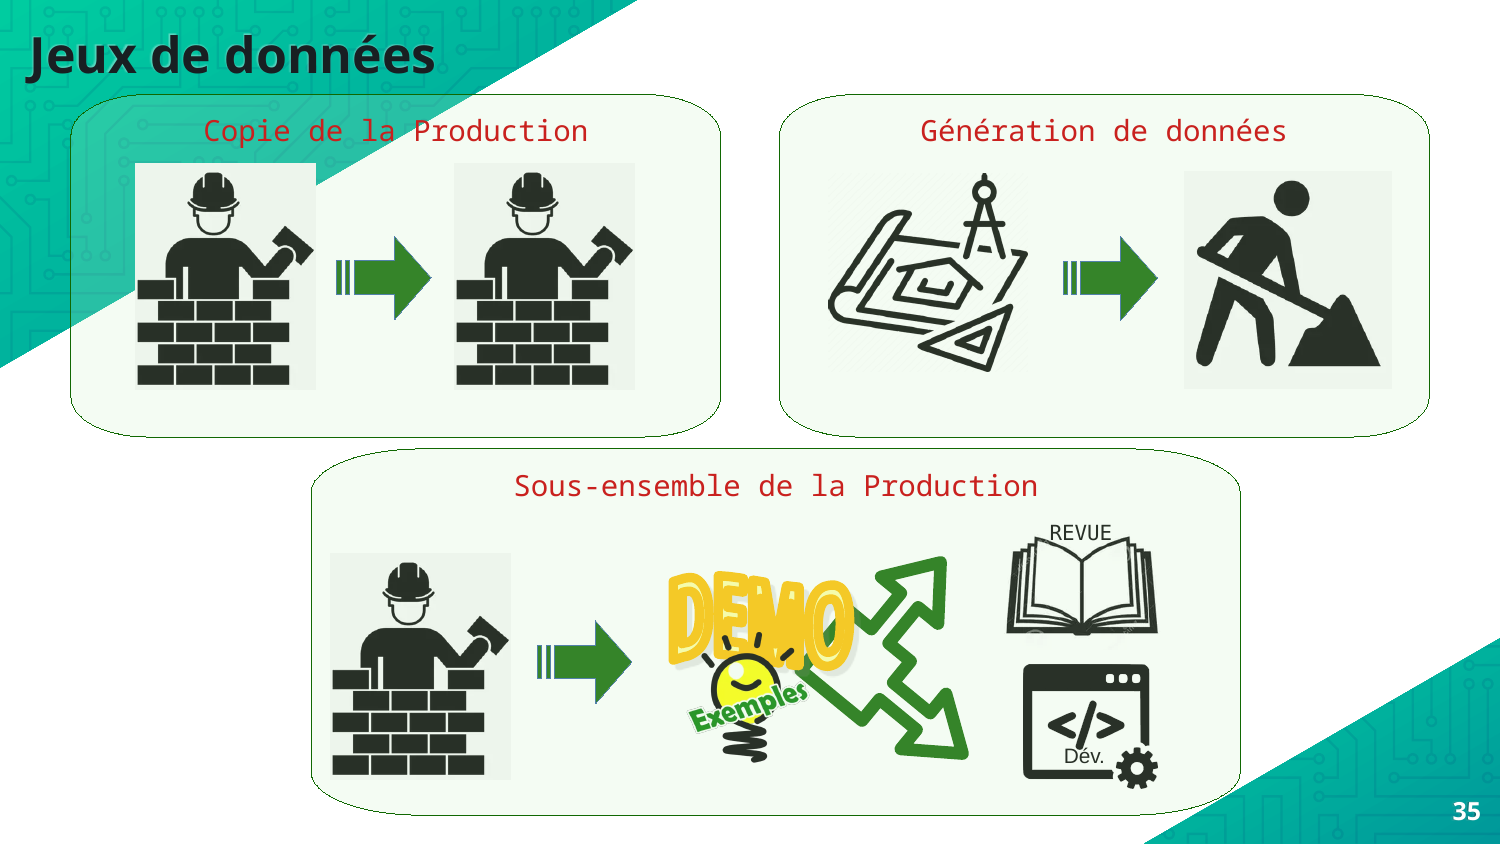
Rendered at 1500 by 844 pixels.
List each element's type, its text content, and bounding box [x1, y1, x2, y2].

text_box Sous-ensemble de la Production [311, 457, 1241, 546]
text_box [311, 546, 1241, 816]
slide_number [1391, 779, 1482, 844]
text_box [811, 94, 1398, 102]
text_box Copie de la Production [70, 102, 721, 185]
text_box Génération de données [779, 102, 1430, 185]
text_box [356, 448, 1195, 457]
text_box [779, 185, 1430, 438]
text_box [107, 94, 689, 102]
title Jeux de données [29, 30, 1249, 89]
text_box [70, 185, 721, 438]
